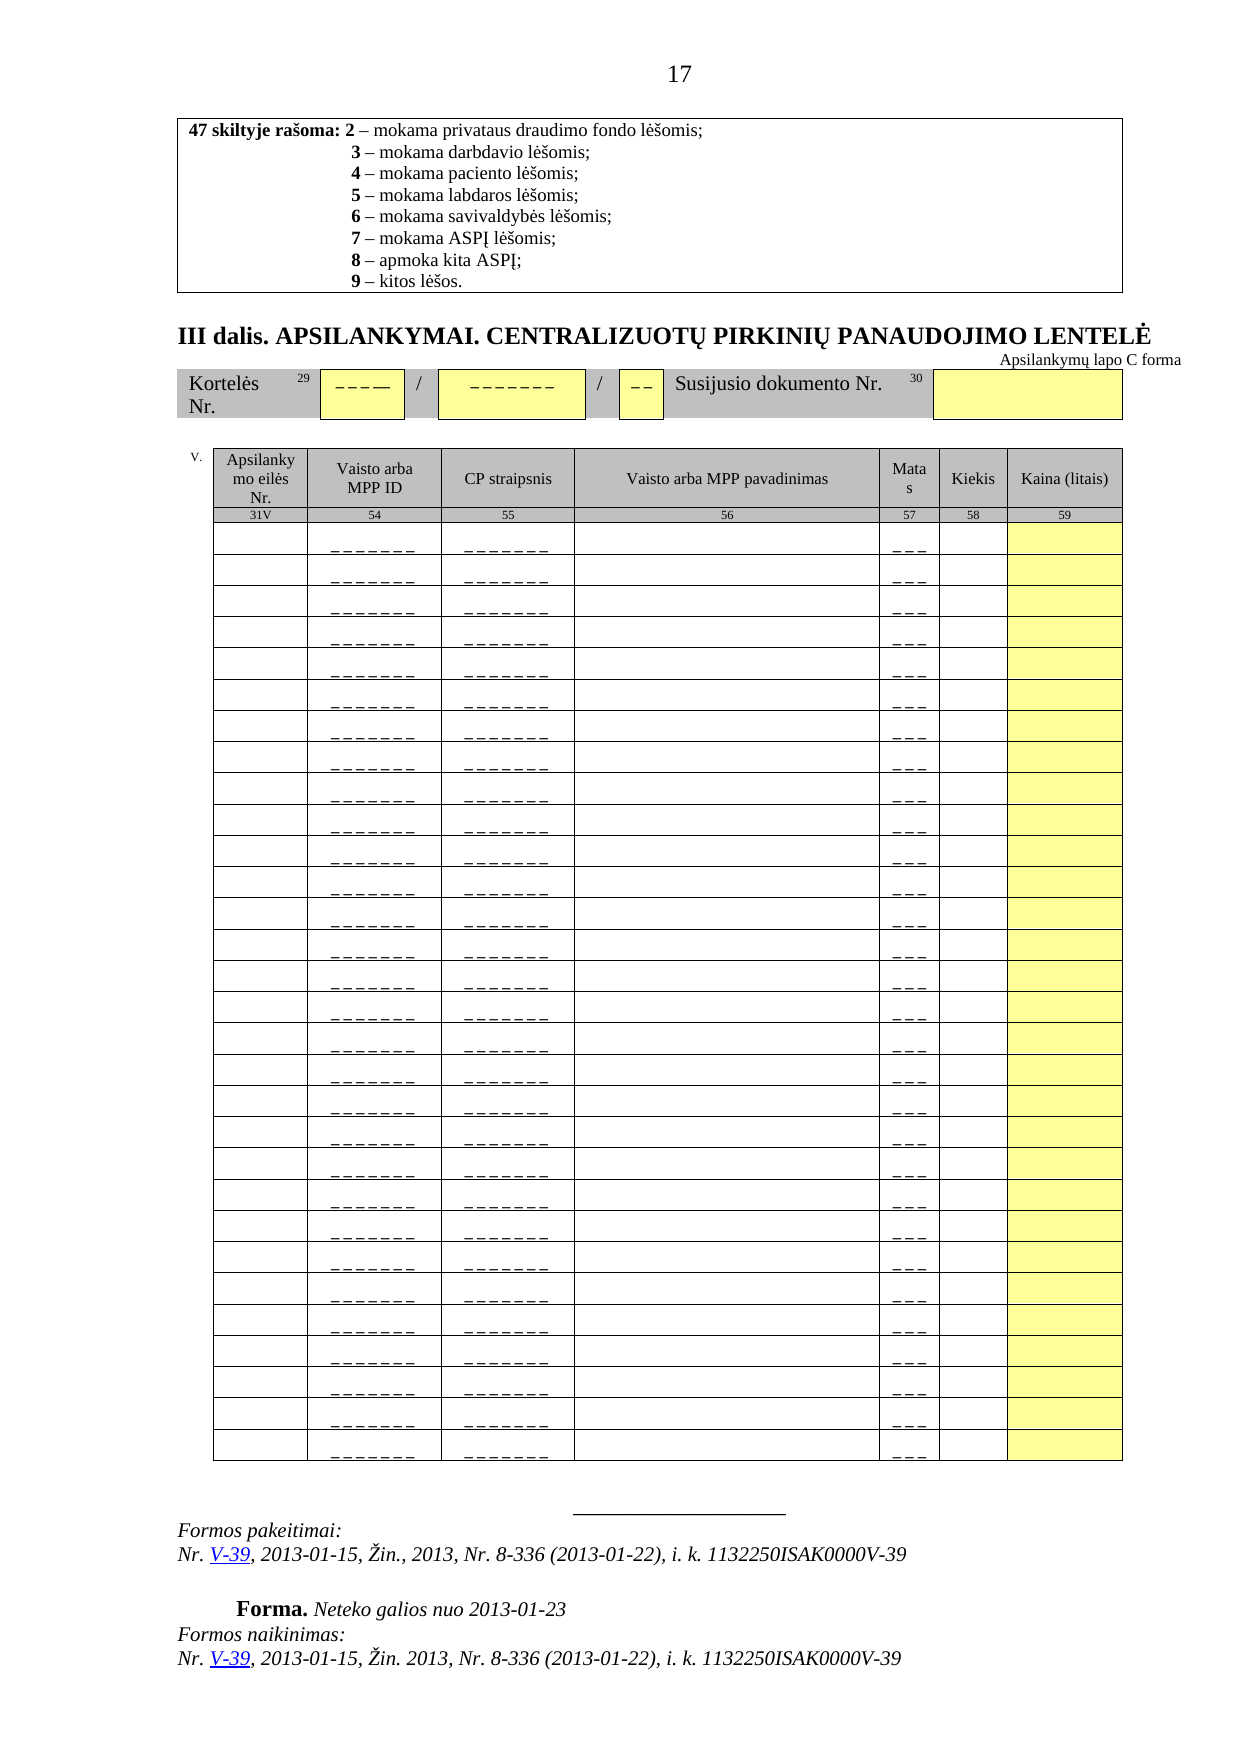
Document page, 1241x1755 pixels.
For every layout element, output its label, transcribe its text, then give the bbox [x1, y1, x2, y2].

table_cell [214, 617, 307, 647]
table_cell _ _ _ [880, 555, 939, 585]
table_cell [575, 1023, 879, 1053]
table_cell [575, 1398, 879, 1428]
table_cell _ _ _ [880, 711, 939, 741]
table_cell [940, 1055, 1007, 1085]
table_cell [940, 1117, 1007, 1147]
table_cell _ _ _ _ _ _ _ [442, 1367, 574, 1397]
table_cell [940, 805, 1007, 835]
table_cell [1008, 711, 1122, 741]
table_cell [1008, 586, 1122, 616]
table_cell _ _ _ _ _ _ _ [442, 773, 574, 803]
table_cell [940, 1430, 1007, 1460]
table_cell _ _ _ _ _ _ _ [442, 1305, 574, 1335]
table_cell _ _ _ _ _ _ _ [442, 1023, 574, 1053]
table_cell _ _ _ _ _ _ _ [442, 648, 574, 678]
table_cell [177, 1022, 213, 1053]
table_cell [1008, 898, 1122, 928]
text Forma. Neteko galios nuo 2013-01-23 [177, 1595, 1181, 1622]
table_cell _ _ _ [880, 1398, 939, 1428]
table_cell [575, 555, 879, 585]
table_cell [177, 1335, 213, 1366]
table_header [934, 370, 1122, 418]
table_cell [940, 555, 1007, 585]
table_cell _ _ _ _ _ _ _ [308, 1023, 441, 1053]
table_header Apsilankymo eilės Nr. [214, 449, 307, 507]
table_cell [177, 1085, 213, 1116]
table_cell _ _ _ _ _ _ _ [442, 586, 574, 616]
table_cell _ _ _ _ _ _ _ [442, 836, 574, 866]
table_cell [940, 930, 1007, 960]
table_cell [575, 586, 879, 616]
table_cell 58 [940, 508, 1007, 522]
table_cell _ _ _ _ _ _ _ [308, 961, 441, 991]
table_cell [575, 1430, 879, 1460]
table_cell _ _ _ [880, 1055, 939, 1085]
table_cell _ _ _ _ _ _ _ [308, 805, 441, 835]
table_cell [940, 1086, 1007, 1116]
table_cell [1008, 680, 1122, 710]
table_cell _ _ _ _ _ _ _ [442, 805, 574, 835]
table_cell [1008, 1336, 1122, 1366]
table_cell [177, 1054, 213, 1085]
table_cell _ _ _ [880, 1367, 939, 1397]
table_cell _ _ _ _ _ _ _ [308, 867, 441, 897]
table_cell _ _ _ _ _ _ _ [442, 961, 574, 991]
table_cell [214, 1242, 307, 1272]
table_cell [177, 897, 213, 928]
table_cell _ _ _ _ _ _ _ [308, 523, 441, 553]
table_cell [177, 647, 213, 678]
table_cell _ _ _ [880, 1430, 939, 1460]
table_cell [177, 804, 213, 835]
table_cell [575, 773, 879, 803]
table_cell [1008, 1430, 1122, 1460]
table_cell [177, 1429, 213, 1460]
table_cell [575, 992, 879, 1022]
table_cell _ _ _ _ _ _ _ [308, 930, 441, 960]
table_header Vaisto arba MPP pavadinimas [575, 449, 879, 507]
table_cell _ _ _ _ _ _ _ [308, 1398, 441, 1428]
table_cell _ _ _ _ _ _ _ [442, 1148, 574, 1178]
table_cell [1008, 930, 1122, 960]
table_cell [214, 586, 307, 616]
table_cell [214, 523, 307, 553]
table_cell [940, 1305, 1007, 1335]
table_cell 59 [1008, 508, 1122, 522]
table_cell 57 [880, 508, 939, 522]
table_cell [214, 836, 307, 866]
table_cell _ _ _ _ _ _ _ [308, 1055, 441, 1085]
table_header / [405, 369, 438, 418]
text Formos pakeitimai: [177, 1518, 1181, 1542]
table_cell [575, 805, 879, 835]
table_cell [177, 585, 213, 616]
table_cell 31V [214, 508, 307, 522]
table_cell [575, 867, 879, 897]
table_cell _ _ _ _ _ _ _ [308, 1336, 441, 1366]
table_cell [940, 617, 1007, 647]
table_cell [177, 1179, 213, 1210]
table_cell [177, 522, 213, 553]
table_cell [214, 555, 307, 585]
table_cell [177, 1366, 213, 1397]
table_cell _ _ _ [880, 617, 939, 647]
table_cell [214, 1117, 307, 1147]
table_cell _ _ _ [880, 586, 939, 616]
table_header Kortelės Nr. [177, 369, 281, 418]
table_cell _ _ _ [880, 742, 939, 772]
table_cell [575, 648, 879, 678]
table_cell [940, 961, 1007, 991]
table_cell [575, 617, 879, 647]
table_header 29 [281, 369, 320, 418]
table_cell [214, 961, 307, 991]
table_cell [1008, 742, 1122, 772]
table_cell [1008, 1117, 1122, 1147]
table_cell [177, 1241, 213, 1272]
table_cell [940, 1148, 1007, 1178]
table_cell [1008, 1023, 1122, 1053]
text _________________ [177, 1489, 1181, 1518]
table_cell [1008, 555, 1122, 585]
table_cell _ _ _ _ _ _ _ [308, 711, 441, 741]
table_cell [177, 1304, 213, 1335]
table_cell _ _ _ _ _ _ _ [308, 898, 441, 928]
table_cell _ _ _ _ _ _ _ [442, 867, 574, 897]
table_cell [575, 742, 879, 772]
table_cell _ _ _ _ _ _ _ [308, 1242, 441, 1272]
table_cell [1008, 867, 1122, 897]
table_cell _ _ _ _ _ _ _ [442, 1117, 574, 1147]
table_cell [940, 680, 1007, 710]
table_cell [940, 1367, 1007, 1397]
table_cell [575, 1273, 879, 1303]
table_cell [214, 805, 307, 835]
table_cell _ _ _ [880, 1117, 939, 1147]
table_cell [177, 1210, 213, 1241]
table_cell 56 [575, 508, 879, 522]
table_cell [214, 1086, 307, 1116]
table_cell [214, 1023, 307, 1053]
table_cell _ _ _ _ _ _ _ [308, 1430, 441, 1460]
table_cell [214, 1367, 307, 1397]
table_cell _ _ _ [880, 773, 939, 803]
table_cell _ _ _ _ _ _ _ [442, 1430, 574, 1460]
table_cell [177, 554, 213, 585]
table_cell [177, 866, 213, 897]
table_cell _ _ _ [880, 898, 939, 928]
table_cell _ _ _ [880, 836, 939, 866]
table_cell [1008, 617, 1122, 647]
table_cell [214, 1398, 307, 1428]
table_cell [1008, 805, 1122, 835]
table_cell [575, 961, 879, 991]
table_cell _ _ _ _ _ _ _ [308, 1148, 441, 1178]
table_cell [1008, 1273, 1122, 1303]
table_cell _ _ _ _ _ _ _ [442, 1398, 574, 1428]
table_cell [575, 1055, 879, 1085]
table_cell _ _ _ _ _ _ _ [308, 773, 441, 803]
table_cell _ _ _ [880, 867, 939, 897]
table_cell [177, 772, 213, 803]
table_cell _ _ _ _ _ _ _ [442, 1336, 574, 1366]
table_cell _ _ _ _ _ _ _ [442, 555, 574, 585]
table_cell [575, 1211, 879, 1241]
table_cell [575, 930, 879, 960]
table_cell [177, 1116, 213, 1147]
table_cell [177, 991, 213, 1022]
table_cell _ _ _ _ _ _ _ [442, 1055, 574, 1085]
table_cell _ _ _ _ _ _ _ [308, 617, 441, 647]
table_header CP straipsnis [442, 449, 574, 507]
table_cell _ _ _ [880, 1180, 939, 1210]
table_cell [575, 898, 879, 928]
table_cell [1008, 992, 1122, 1022]
table_cell _ _ _ [880, 680, 939, 710]
table_cell _ _ _ _ _ _ _ [308, 648, 441, 678]
table_cell [940, 992, 1007, 1022]
table_cell _ _ _ _ _ _ _ [308, 1117, 441, 1147]
table_cell [1008, 1055, 1122, 1085]
table_cell _ _ _ _ _ _ _ [308, 836, 441, 866]
table_header Kaina (litais) [1008, 449, 1122, 507]
table_cell [940, 523, 1007, 553]
table_cell [1008, 1305, 1122, 1335]
table_cell _ _ _ _ _ _ _ [442, 742, 574, 772]
table_header _ _ _ __ [321, 370, 404, 418]
table_cell [214, 773, 307, 803]
table_cell [1008, 648, 1122, 678]
table_cell [1008, 1211, 1122, 1241]
table_cell [575, 680, 879, 710]
table_cell [177, 1272, 213, 1303]
table_header _ _ _ _ _ _ _ [439, 370, 585, 418]
table_cell [214, 898, 307, 928]
table_cell [940, 1273, 1007, 1303]
table_cell 54 [308, 508, 441, 522]
table_cell _ _ _ _ _ _ _ [308, 586, 441, 616]
table_cell _ _ _ _ _ _ _ [442, 1180, 574, 1210]
table_cell [1008, 773, 1122, 803]
table_cell [214, 1430, 307, 1460]
table_cell [940, 1398, 1007, 1428]
table_cell _ _ _ _ _ _ _ [308, 1180, 441, 1210]
table_cell [575, 711, 879, 741]
table_cell [940, 898, 1007, 928]
table_cell [177, 1397, 213, 1428]
table_cell [177, 835, 213, 866]
table_cell _ _ _ _ _ _ _ [442, 680, 574, 710]
table_cell 55 [442, 508, 574, 522]
table_cell _ _ _ _ _ _ _ [442, 711, 574, 741]
table_cell [1008, 1398, 1122, 1428]
table_cell [177, 929, 213, 960]
table_cell _ _ _ _ _ _ _ [308, 1273, 441, 1303]
table_cell [575, 1336, 879, 1366]
table_header / [586, 369, 619, 418]
table_cell [214, 930, 307, 960]
table_cell _ _ _ [880, 1242, 939, 1272]
table_cell _ _ _ _ _ _ _ [442, 930, 574, 960]
table_header Vaisto arba MPP ID [308, 449, 441, 507]
table_cell [575, 1086, 879, 1116]
table_cell [940, 836, 1007, 866]
table_cell _ _ _ [880, 992, 939, 1022]
table_cell [575, 1180, 879, 1210]
table_cell _ _ _ [880, 961, 939, 991]
table_cell [177, 960, 213, 991]
table_cell [940, 1242, 1007, 1272]
text Nr. V-39, 2013-01-15, Žin., 2013, Nr. 8-336 (2013-01-22), i. k. 1132250ISAK0000V-39 [177, 1542, 1181, 1566]
table_cell [1008, 1086, 1122, 1116]
table_header 47 skiltyje rašoma: 2 – mokama privataus draudimo fondo lėšomis; 3 – mokama darbdavio lėšomis; 4 – mokama paciento lėšomis; 5 – mokama labdaros lėšomis; 6 – mokama savivaldybės lėšomis; 7 – mokama ASPĮ lėšomis; 8 – apmoka kita ASPĮ; 9 – kitos lėšos. [178, 119, 1122, 292]
table_cell _ _ _ _ _ _ _ [442, 1211, 574, 1241]
table_header 30 [894, 369, 933, 418]
table_cell _ _ _ [880, 648, 939, 678]
table_header Kiekis [940, 449, 1007, 507]
table_cell [940, 1023, 1007, 1053]
table_cell _ _ _ _ _ _ _ [442, 1273, 574, 1303]
table_cell [177, 616, 213, 647]
table_cell [214, 1273, 307, 1303]
table_cell [940, 742, 1007, 772]
table_cell _ _ _ [880, 805, 939, 835]
table_header Matas [880, 449, 939, 507]
table_cell _ _ _ [880, 1211, 939, 1241]
table_cell [1008, 1242, 1122, 1272]
table_cell [1008, 1180, 1122, 1210]
table_cell _ _ _ _ _ _ _ [442, 1086, 574, 1116]
text Apsilankymų lapo C forma [177, 350, 1181, 369]
table_cell _ _ _ _ _ _ _ [442, 992, 574, 1022]
table_cell [214, 742, 307, 772]
table_cell [214, 1336, 307, 1366]
table_cell [575, 1148, 879, 1178]
table_cell [940, 773, 1007, 803]
table_cell [214, 1180, 307, 1210]
table_cell _ _ _ _ _ _ _ [442, 898, 574, 928]
table_cell [177, 1147, 213, 1178]
table_cell _ _ _ [880, 1023, 939, 1053]
table_cell [214, 1055, 307, 1085]
table_cell [214, 648, 307, 678]
table_cell _ _ _ _ _ _ _ [442, 523, 574, 553]
table_cell _ _ _ _ _ _ _ [308, 555, 441, 585]
table_cell [940, 711, 1007, 741]
table_cell _ _ _ [880, 1305, 939, 1335]
table_cell [940, 1336, 1007, 1366]
table_cell _ _ _ _ _ _ _ [308, 1086, 441, 1116]
table_header V. [177, 448, 213, 507]
table_cell [177, 507, 213, 522]
table_cell [214, 680, 307, 710]
table_cell [1008, 836, 1122, 866]
table_cell _ _ _ _ _ _ _ [308, 1305, 441, 1335]
table_cell _ _ _ [880, 1336, 939, 1366]
table_cell [177, 741, 213, 772]
table_cell [575, 1367, 879, 1397]
table_cell [1008, 961, 1122, 991]
table_cell [214, 992, 307, 1022]
text Formos naikinimas: [177, 1622, 1181, 1646]
table_cell _ _ _ [880, 1086, 939, 1116]
table_cell [214, 1148, 307, 1178]
table_cell [575, 1242, 879, 1272]
table_cell [1008, 1148, 1122, 1178]
table_cell [940, 586, 1007, 616]
table_cell _ _ _ _ _ _ _ [308, 1367, 441, 1397]
table_cell _ _ _ [880, 1273, 939, 1303]
table_cell _ _ _ _ _ _ _ [308, 992, 441, 1022]
table_cell [940, 867, 1007, 897]
table_cell [214, 867, 307, 897]
table_cell _ _ _ _ _ _ _ [308, 742, 441, 772]
table_cell [1008, 523, 1122, 553]
table_cell [177, 710, 213, 741]
table_cell _ _ _ _ _ _ _ [442, 617, 574, 647]
table_cell _ _ _ _ _ _ _ [308, 680, 441, 710]
table_cell _ _ _ [880, 930, 939, 960]
table_cell [575, 523, 879, 553]
table_cell [575, 1117, 879, 1147]
table_cell [940, 1211, 1007, 1241]
text Nr. V-39, 2013-01-15, Žin. 2013, Nr. 8-336 (2013-01-22), i. k. 1132250ISAK0000V-39 [177, 1646, 1181, 1670]
table_cell [575, 836, 879, 866]
table_cell [575, 1305, 879, 1335]
table_cell _ _ _ [880, 523, 939, 553]
table_header _ _ [620, 370, 663, 418]
table_cell [177, 679, 213, 710]
table_cell _ _ _ [880, 1148, 939, 1178]
table_cell [1008, 1367, 1122, 1397]
table_cell [940, 648, 1007, 678]
table_cell [214, 1305, 307, 1335]
table_header Susijusio dokumento Nr. [664, 369, 894, 418]
text III dalis. APSILANKYMAI. CENTRALIZUOTŲ PIRKINIŲ PANAUDOJIMO LENTELĖ [177, 321, 1181, 350]
table_cell [214, 1211, 307, 1241]
table_cell [214, 711, 307, 741]
table_cell _ _ _ _ _ _ _ [308, 1211, 441, 1241]
table_cell _ _ _ _ _ _ _ [442, 1242, 574, 1272]
table_cell [940, 1180, 1007, 1210]
